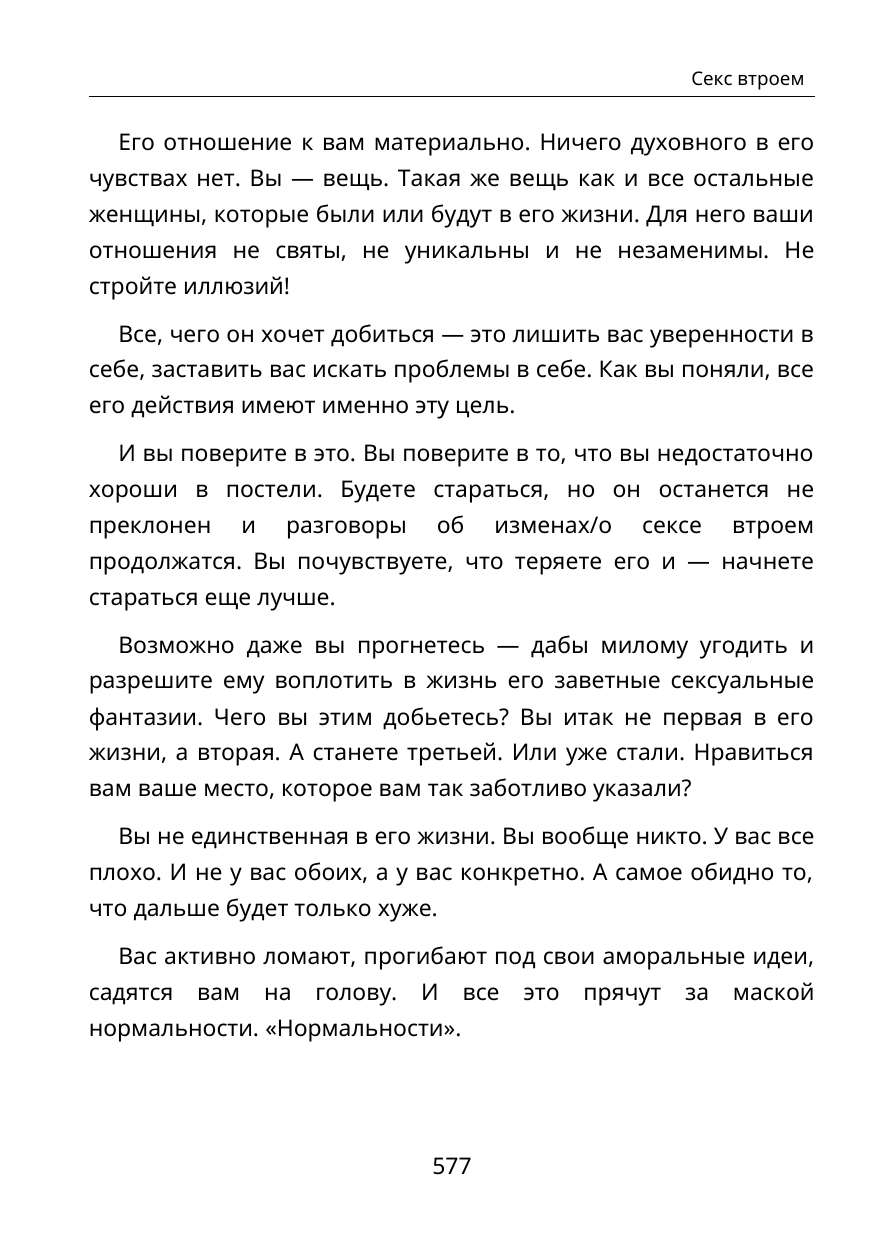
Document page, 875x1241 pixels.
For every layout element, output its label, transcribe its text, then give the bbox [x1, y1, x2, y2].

text Все, чего он хочет добиться — это лишить вас уверенности в себе, заставить вас искать проблемы в себе. Как вы поняли, все его действия имеют именно эту цель. [88, 317, 815, 421]
text Возможно даже вы прогнетесь — дабы милому угодить и разрешите ему воплотить в жизнь его заветные сексуальные фантазии. Чего вы этим добьетесь? Вы итак не первая в его жизни, а вторая. А станете третьей. Или уже стали. Нравиться вам ваше место, которое вам так заботливо указали? [88, 628, 815, 803]
text Его отношение к вам материально. Ничего духовного в его чувствах нет. Вы — вещь. Такая же вещь как и все остальные женщины, которые были или будут в его жизни. Для него ваши отношения не святы, не уникальны и не незаменимы. Не стройте иллюзий! [88, 126, 815, 301]
text Вас активно ломают, прогибают под свои аморальные идеи, садятся вам на голову. И все это прячут за маской нормальности. «Нормальности». [88, 939, 815, 1043]
text И вы поверите в это. Вы поверите в то, что вы недостаточно хороши в постели. Будете стараться, но он останется не преклонен и разговоры об изменах/о сексе втроем продолжатся. Вы почувствуете, что теряете его и — начнете стараться еще лучше. [88, 437, 815, 612]
text Вы не единственная в его жизни. Вы вообще никто. У вас все плохо. И не у вас обоих, а у вас конкретно. А самое обидно то, что дальше будет только хуже. [88, 820, 815, 923]
